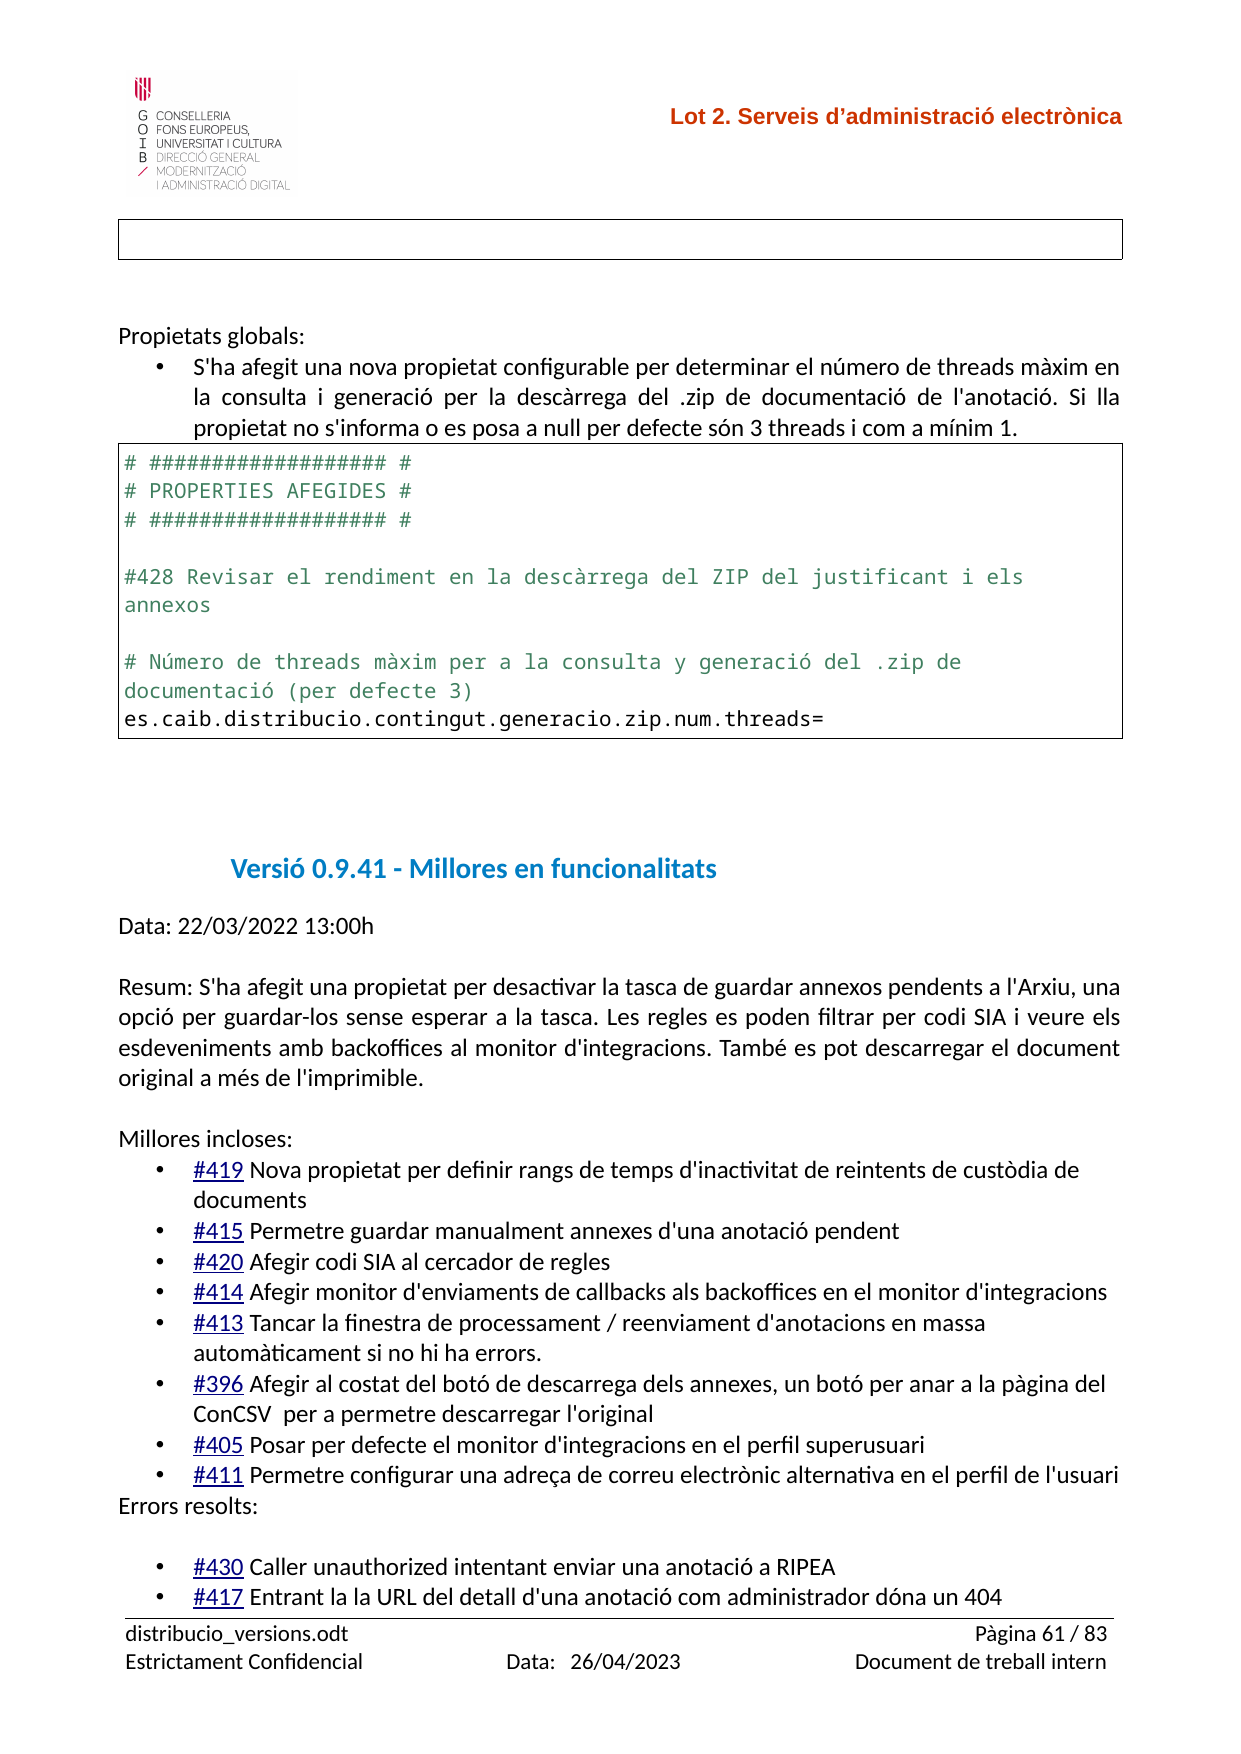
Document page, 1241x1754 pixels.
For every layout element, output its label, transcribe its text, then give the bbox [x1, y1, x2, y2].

list #396 Afegir al costat del botó de descarrega dels annexes, un botó per anar a la pàgina del ConCSV per a permetre descarregar l'original [156, 1368, 1122, 1429]
list #411 Permetre configurar una adreça de correu electrònic alternativa en el perfil de l'usuari [156, 1459, 1122, 1490]
text Millores incloses: [118, 1123, 1122, 1154]
list #420 Afegir codi SIA al cercador de regles [156, 1246, 1122, 1276]
subtitle Versió 0.9.41 - Millores en funcionalitats [153, 851, 1122, 886]
text Propietats globals: [118, 320, 1122, 351]
list #405 Posar per defecte el monitor d'integracions en el perfil superusuari [156, 1429, 1122, 1459]
list #430 Caller unauthorized intentant enviar una anotació a RIPEA [156, 1551, 1122, 1581]
list #419 Nova propietat per definir rangs de temps d'inactivitat de reintents de custòdia de documents [156, 1154, 1122, 1215]
text Data: 22/03/2022 13:00h [118, 910, 1122, 940]
list #415 Permetre guardar manualment annexes d'una anotació pendent [156, 1215, 1122, 1246]
list S'ha afegit una nova propietat configurable per determinar el número de threads màxim en la consulta i generació per la descàrrega del .zip de documentació de l'anotació. Si lla propietat no s'informa o es posa a null per defecte són 3 threads i com a mínim 1. [156, 351, 1122, 442]
table_header # ################### # # PROPERTIES AFEGIDES # # ################### # #428 Revisar el rendiment en la descàrrega del ZIP del justificant i els annexos # Número de threads màxim per a la consulta y generació del .zip de documentació (per defecte 3) es.caib.distribucio.contingut.generacio.zip.num.threads= [119, 444, 1122, 738]
list #417 Entrant la la URL del detall d'una anotació com administrador dóna un 404 [156, 1581, 1122, 1612]
table_header [119, 220, 1122, 259]
list #413 Tancar la finestra de processament / reenviament d'anotacions en massa automàticament si no hi ha errors. [156, 1307, 1122, 1368]
text Errors resolts: [118, 1490, 1122, 1520]
text Resum: S'ha afegit una propietat per desactivar la tasca de guardar annexos pendents a l'Arxiu, una opció per guardar-los sense esperar a la tasca. Les regles es poden filtrar per codi SIA i veure els esdeveniments amb backoffices al monitor d'integracions. També es pot descarregar el document original a més de l'imprimible. [118, 971, 1122, 1093]
list #414 Afegir monitor d'enviaments de callbacks als backoffices en el monitor d'integracions [156, 1276, 1122, 1307]
picture [126, 70, 299, 197]
